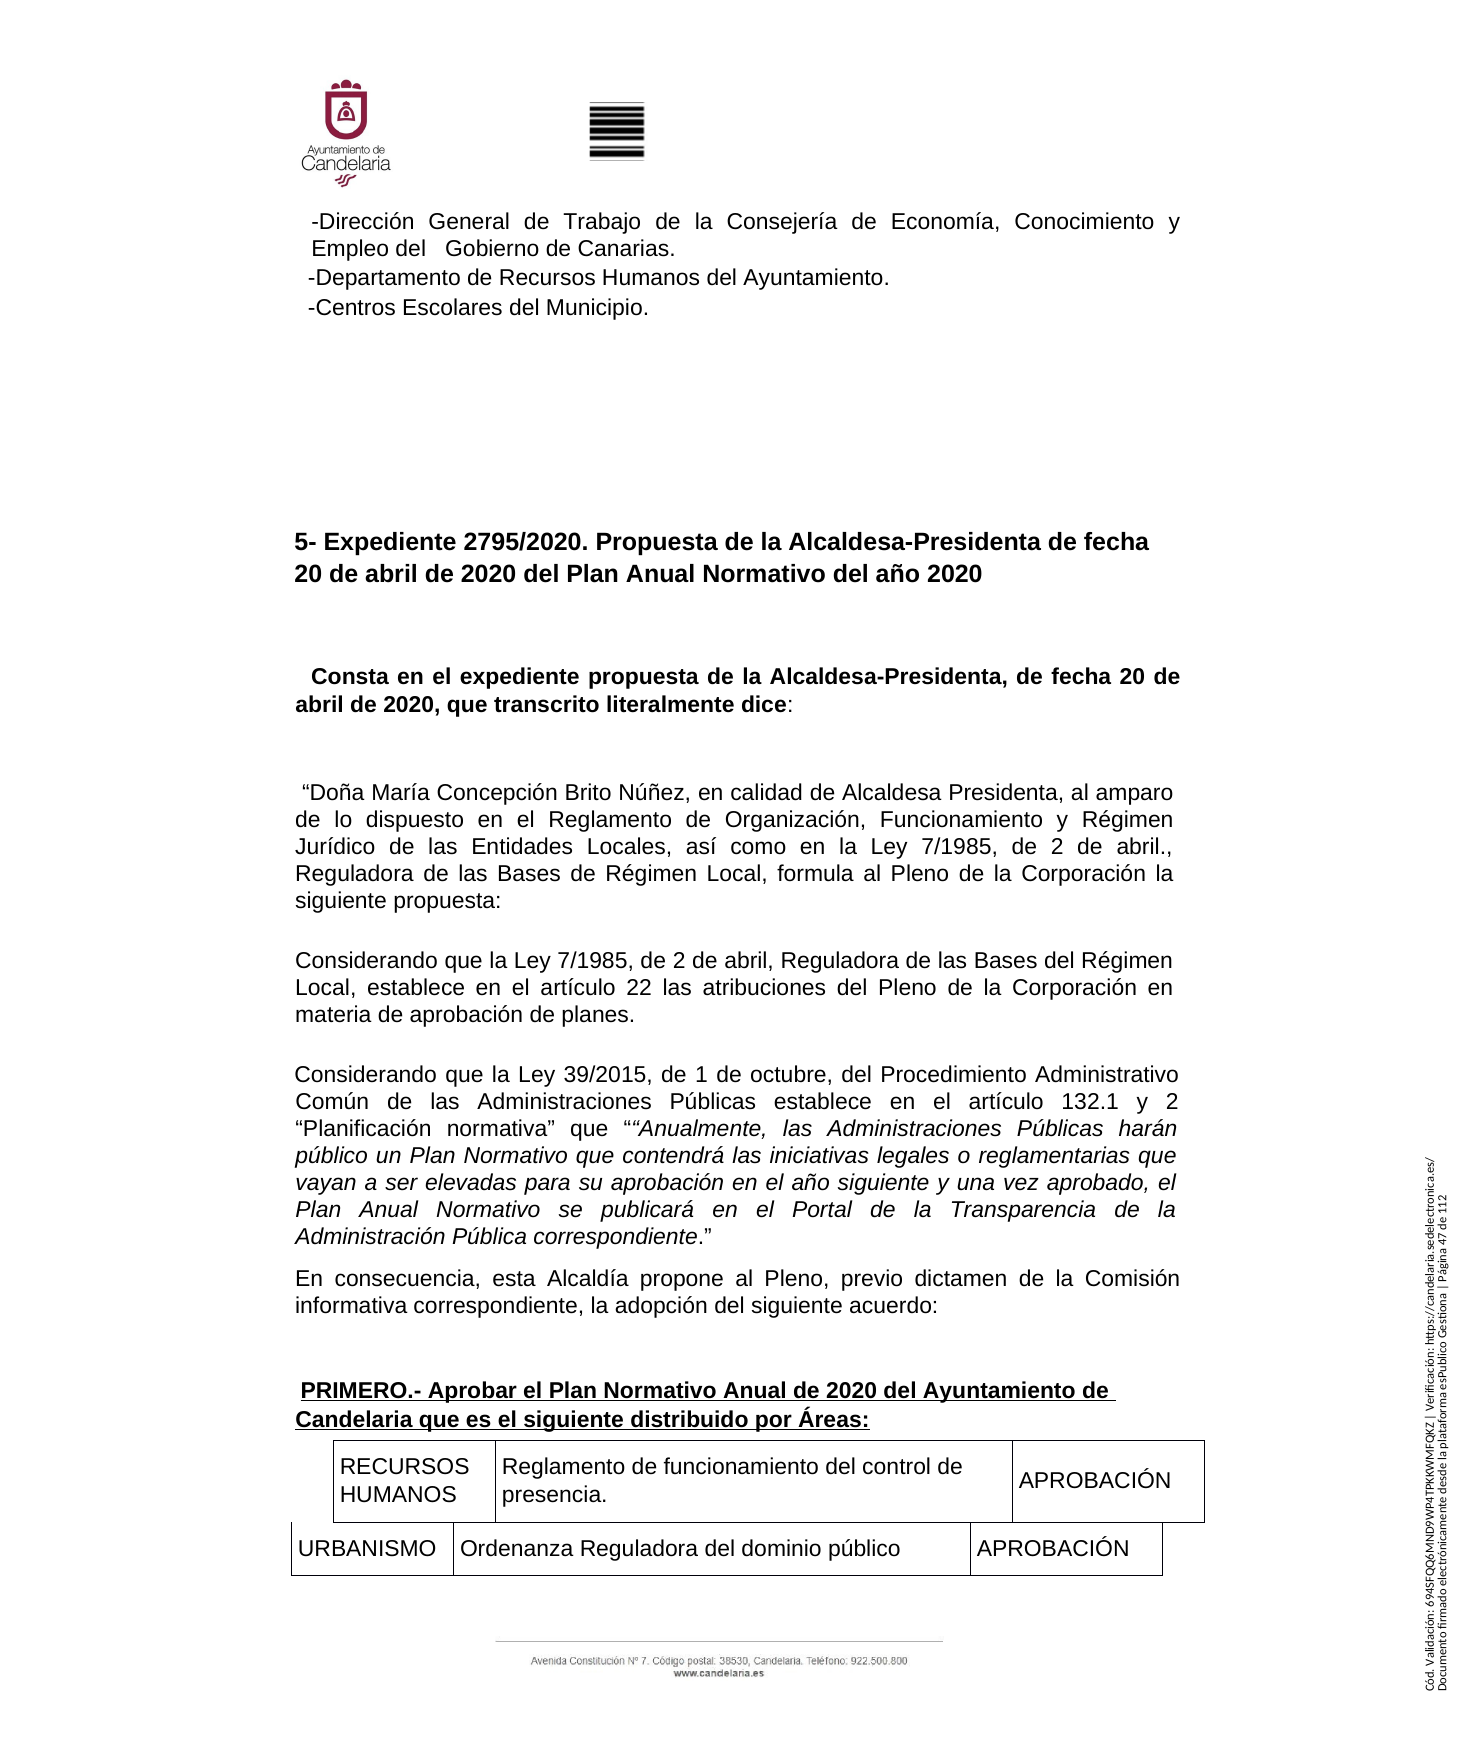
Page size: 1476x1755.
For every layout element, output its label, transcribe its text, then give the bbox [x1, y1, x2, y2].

text -Centros Escolares del Municipio. [295, 293, 1181, 320]
text -Departamento de Recursos Humanos del Ayuntamiento. [295, 264, 1181, 291]
text “Doña María Concepción Brito Núñez, en calidad de Alcaldesa Presidenta, al amparo de lo dispuesto en el Reglamento de Organización, Funcionamiento y Régimen Jurídico de las Entidades Locales, así como en la Ley 7/1985, de 2 de abril., Reguladora de las Bases de Régimen Local, formula al Pleno de la Corporación la siguiente propuesta: [295, 778, 1174, 913]
table_header Reglamento de funcionamiento del control de presencia. [496, 1441, 1012, 1522]
text -Dirección General de Trabajo de la Consejería de Economía, Conocimiento y Empleo del Gobierno de Canarias. [311, 208, 1181, 262]
text Considerando que la Ley 39/2015, de 1 de octubre, del Procedimiento Administrativo Común de las Administraciones Públicas establece en el artículo 132.1 y 2 “Planificación normativa” que ““Anualmente, las Administraciones Públicas harán público un Plan Normativo que contendrá las iniciativas legales o reglamentarias que vayan a ser elevadas para su aprobación en el año siguiente y una vez aprobado, el Plan Anual Normativo se publicará en el Portal de la Transparencia de la Administración Pública correspondiente.” [294, 1061, 1179, 1249]
text PRIMERO.- Aprobar el Plan Normativo Anual de 2020 del Ayuntamiento de Candelaria que es el siguiente distribuido por Áreas: [294, 1377, 1186, 1432]
text 20 de abril de 2020 del Plan Anual Normativo del año 2020 [294, 559, 1181, 588]
table_header APROBACIÓN [1013, 1441, 1204, 1522]
text Consta en el expediente propuesta de la Alcaldesa-Presidenta, de fecha 20 de abril de 2020, que transcrito literalmente dice: [294, 663, 1182, 717]
table_header URBANISMO [292, 1522, 453, 1575]
text En consecuencia, esta Alcaldía propone al Pleno, previo dictamen de la Comisión informativa correspondiente, la adopción del siguiente acuerdo: [295, 1265, 1181, 1318]
text 5- Expediente 2795/2020. Propuesta de la Alcaldesa-Presidenta de fecha [294, 527, 1181, 556]
table_header APROBACIÓN [971, 1523, 1162, 1575]
table_header RECURSOS HUMANOS [334, 1441, 495, 1522]
table_header Ordenanza Reguladora del dominio público [454, 1523, 970, 1575]
text Considerando que la Ley 7/1985, de 2 de abril, Reguladora de las Bases del Régimen Local, establece en el artículo 22 las atribuciones del Pleno de la Corporación en materia de aprobación de planes. [295, 947, 1174, 1027]
